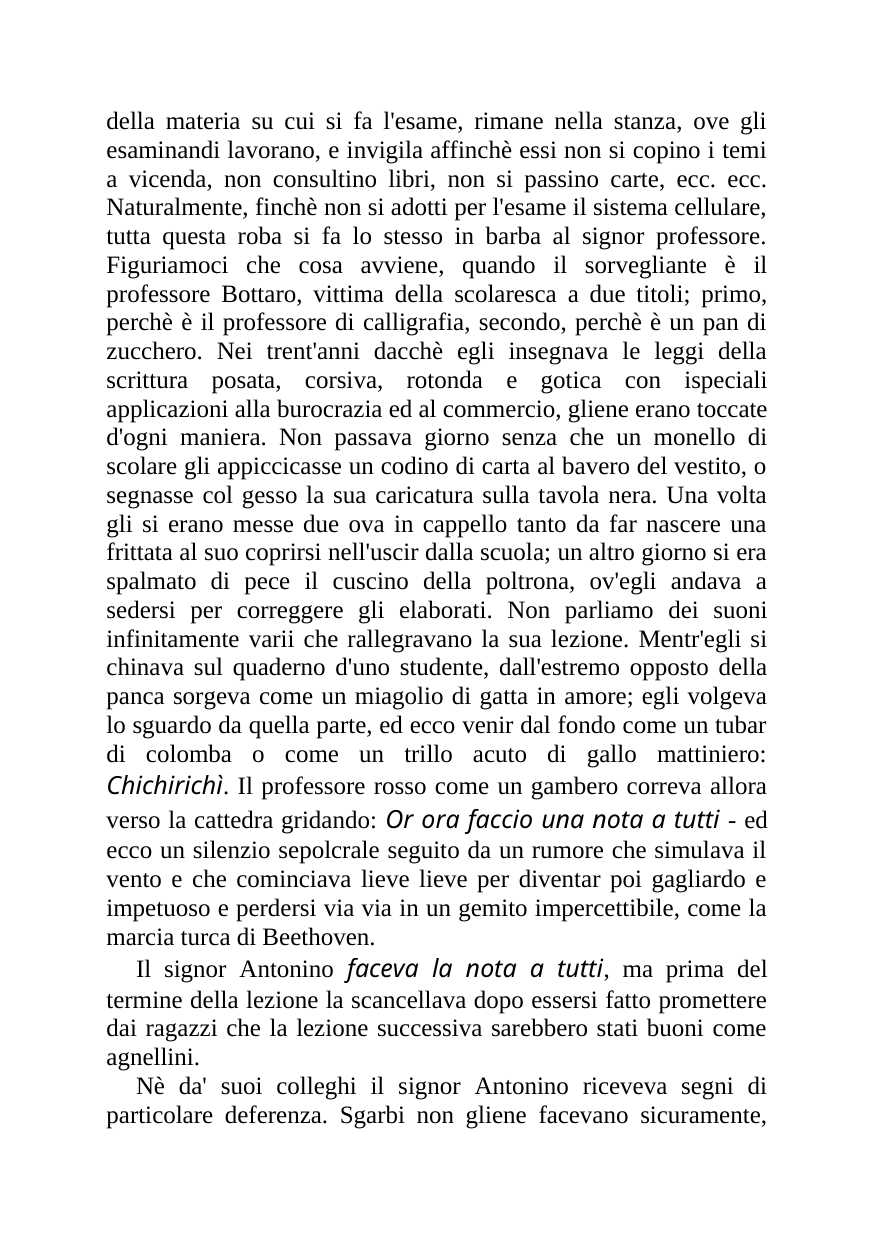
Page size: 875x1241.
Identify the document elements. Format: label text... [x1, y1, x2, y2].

text Nè da' suoi colleghi il signor Antonino riceveva segni di particolare deferenza. Sgarbi non gliene facevano sicuramente, [106, 1071, 768, 1128]
text della materia su cui si fa l'esame, rimane nella stanza, ove gli esaminandi lavorano, e invigila affinchè essi non si copino i temi a vicenda, non consultino libri, non si passino carte, ecc. ecc. Naturalmente, finchè non si adotti per l'esame il sistema cellulare, tutta questa roba si fa lo stesso in barba al signor professore. Figuriamoci che cosa avviene, quando il sorvegliante è il professore Bottaro, vittima della scolaresca a due titoli; primo, perchè è il professore di calligrafia, secondo, perchè è un pan di zucchero. Nei trent'anni dacchè egli insegnava le leggi della scrittura posata, corsiva, rotonda e gotica con ispeciali applicazioni alla burocrazia ed al commercio, gliene erano toccate d'ogni maniera. Non passava giorno senza che un monello di scolare gli appiccicasse un codino di carta al bavero del vestito, o segnasse col gesso la sua caricatura sulla tavola nera. Una volta gli si erano messe due ova in cappello tanto da far nascere una frittata al suo coprirsi nell'uscir dalla scuola; un altro giorno si era spalmato di pece il cuscino della poltrona, ov'egli andava a sedersi per correggere gli elaborati. Non parliamo dei suoni infinitamente varii che rallegravano la sua lezione. Mentr'egli si chinava sul quaderno d'uno studente, dall'estremo opposto della panca sorgeva come un miagolio di gatta in amore; egli volgeva lo sguardo da quella parte, ed ecco venir dal fondo come un tubar di colomba o come un trillo acuto di gallo mattiniero: Chichirichì. Il professore rosso come un gambero correva allora verso la cattedra gridando: Or ora faccio una nota a tutti - ed ecco un silenzio sepolcrale seguito da un rumore che simulava il vento e che cominciava lieve lieve per diventar poi gagliardo e impetuoso e perdersi via via in un gemito impercettibile, come la marcia turca di Beethoven. [106, 106, 768, 951]
text Il signor Antonino faceva la nota a tutti, ma prima del termine della lezione la scancellava dopo essersi fatto promettere dai ragazzi che la lezione successiva sarebbero stati buoni come agnellini. [106, 951, 768, 1071]
